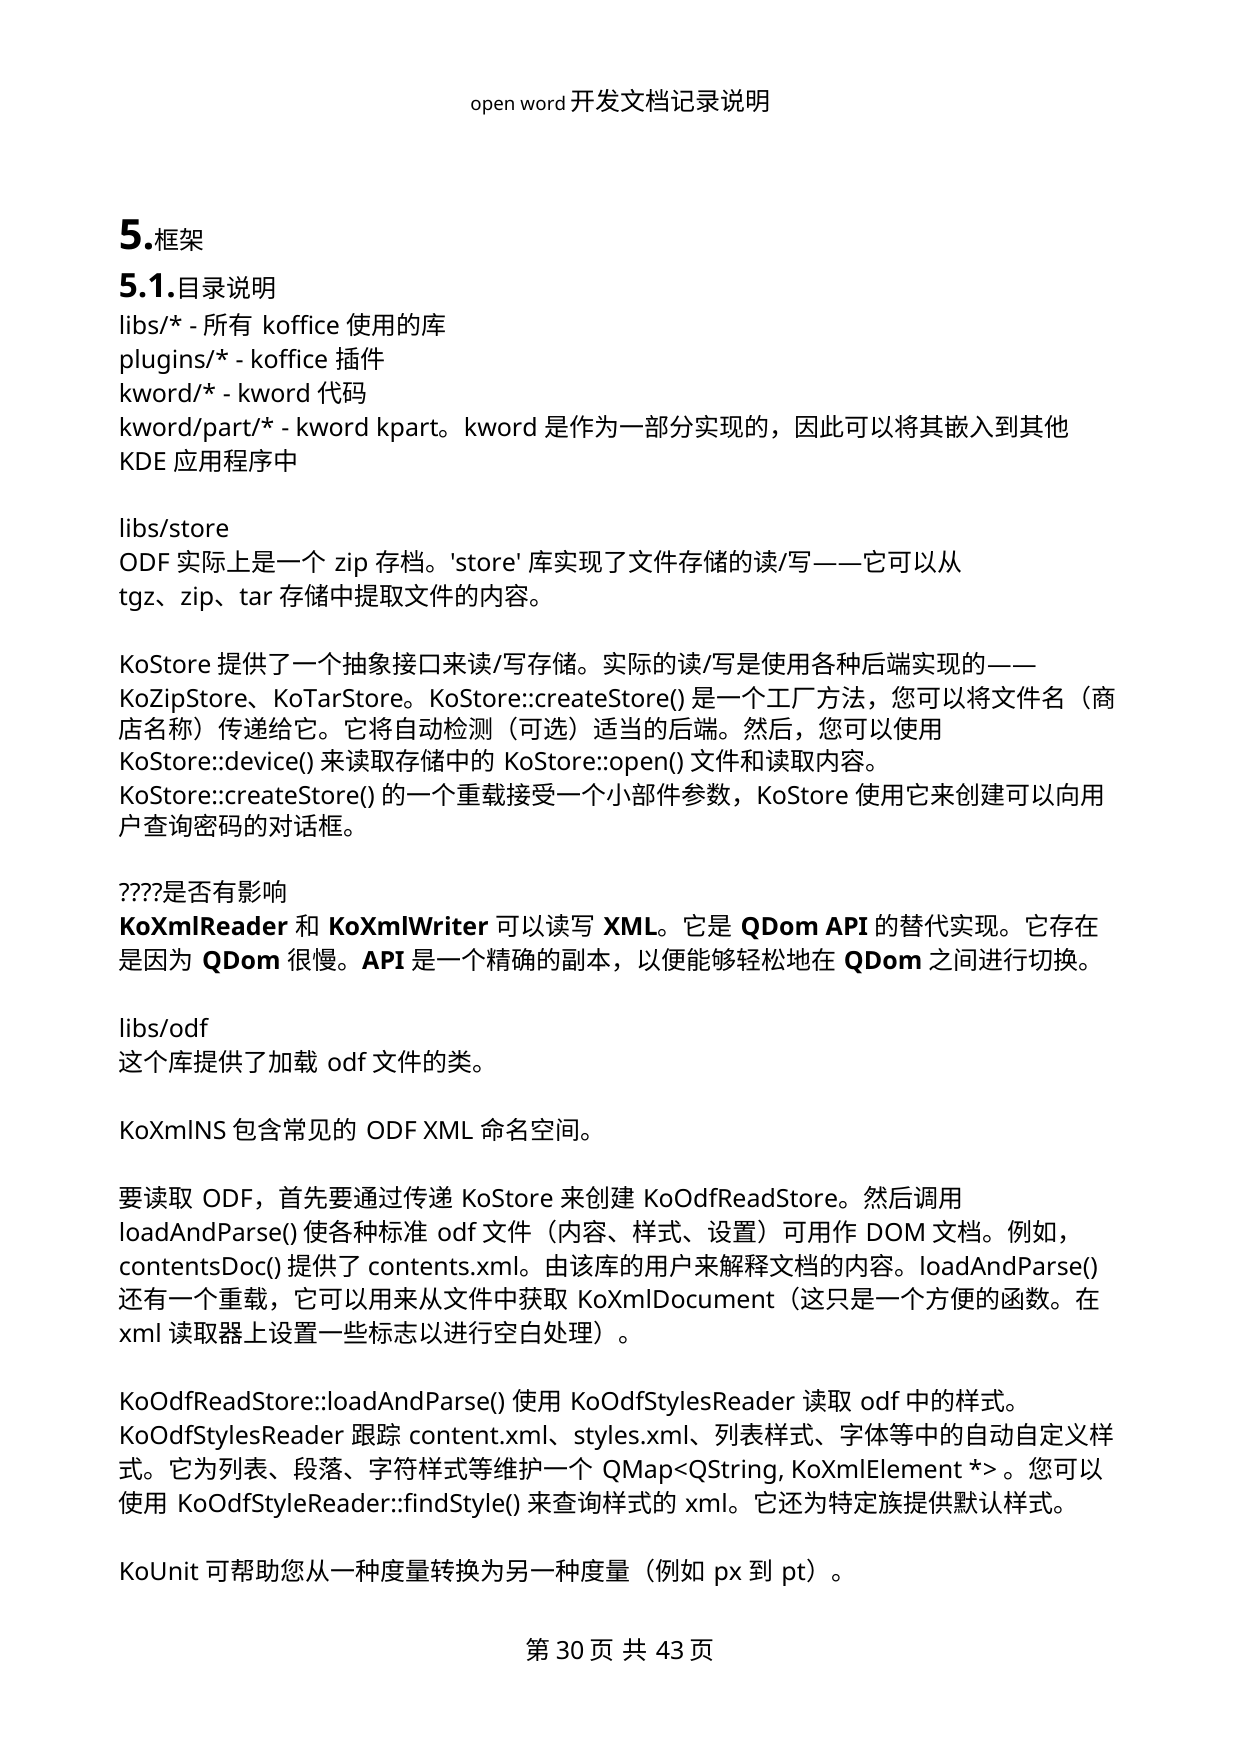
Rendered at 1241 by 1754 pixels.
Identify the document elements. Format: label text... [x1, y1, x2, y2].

text ????是否有影响 [119, 875, 1121, 909]
text kword/* - kword 代码 [119, 376, 1121, 409]
text KoXmlReader 和 KoXmlWriter 可以读写 XML。它是 QDom API 的替代实现。它存在是因为 QDom 很慢。API 是一个精确的副本，以便能够轻松地在 QDom 之间进行切换。 [119, 909, 1121, 977]
text KoXmlNS 包含常见的 ODF XML 命名空间。 [119, 1113, 1121, 1147]
text 要读取 ODF，首先要通过传递 KoStore 来创建 KoOdfReadStore。然后调用 loadAndParse() 使各种标准 odf 文件（内容、样式、设置）可用作 DOM 文档。例如，contentsDoc() 提供了contents.xml。由该库的用户来解释文档的内容。loadAndParse() 还有一个重载，它可以用来从文件中获取 KoXmlDocument（这只是一个方便的函数。在 xml 读取器上设置一些标志以进行空白处理）。 [119, 1181, 1121, 1350]
subtitle 目录说明 [119, 262, 1121, 308]
text plugins/* - koffice 插件 [119, 342, 1121, 376]
text kword/part/* - kword kpart。kword 是作为一部分实现的，因此可以将其嵌入到其他 KDE 应用程序中 [119, 409, 1121, 477]
text 这个库提供了加载 odf 文件的类。 [119, 1045, 1121, 1079]
text libs/odf [119, 1011, 1121, 1045]
text ODF 实际上是一个 zip 存档。'store' 库实现了文件存储的读/写——它可以从 tgz、zip、tar 存储中提取文件的内容。 [119, 545, 1121, 613]
text KoOdfReadStore::loadAndParse() 使用 KoOdfStylesReader 读取 odf 中的样式。KoOdfStylesReader 跟踪 content.xml、styles.xml、列表样式、字体等中的自动自定义样式。它为列表、段落、字符样式等维护一个 QMap<QString, KoXmlElement *> 。您可以使用 KoOdfStyleReader::findStyle() 来查询样式的 xml。它还为特定族提供默认样式。 [119, 1384, 1121, 1520]
text KoStore 提供了一个抽象接口来读/写存储。实际的读/写是使用各种后端实现的——KoZipStore、KoTarStore。KoStore::createStore() 是一个工厂方法，您可以将文件名（商店名称）传递给它。它将自动检测（可选）适当的后端。然后，您可以使用 KoStore::device() 来读取存储中的 KoStore::open() 文件和读取内容。KoStore::createStore() 的一个重载接受一个小部件参数，KoStore 使用它来创建可以向用户查询密码的对话框。 [119, 647, 1121, 841]
subtitle 框架 [119, 205, 1121, 262]
text libs/* - 所有 koffice 使用的库 [119, 308, 1121, 342]
text libs/store [119, 511, 1121, 545]
text KoUnit 可帮助您从一种度量转换为另一种度量（例如 px 到 pt）。 [119, 1554, 1121, 1588]
